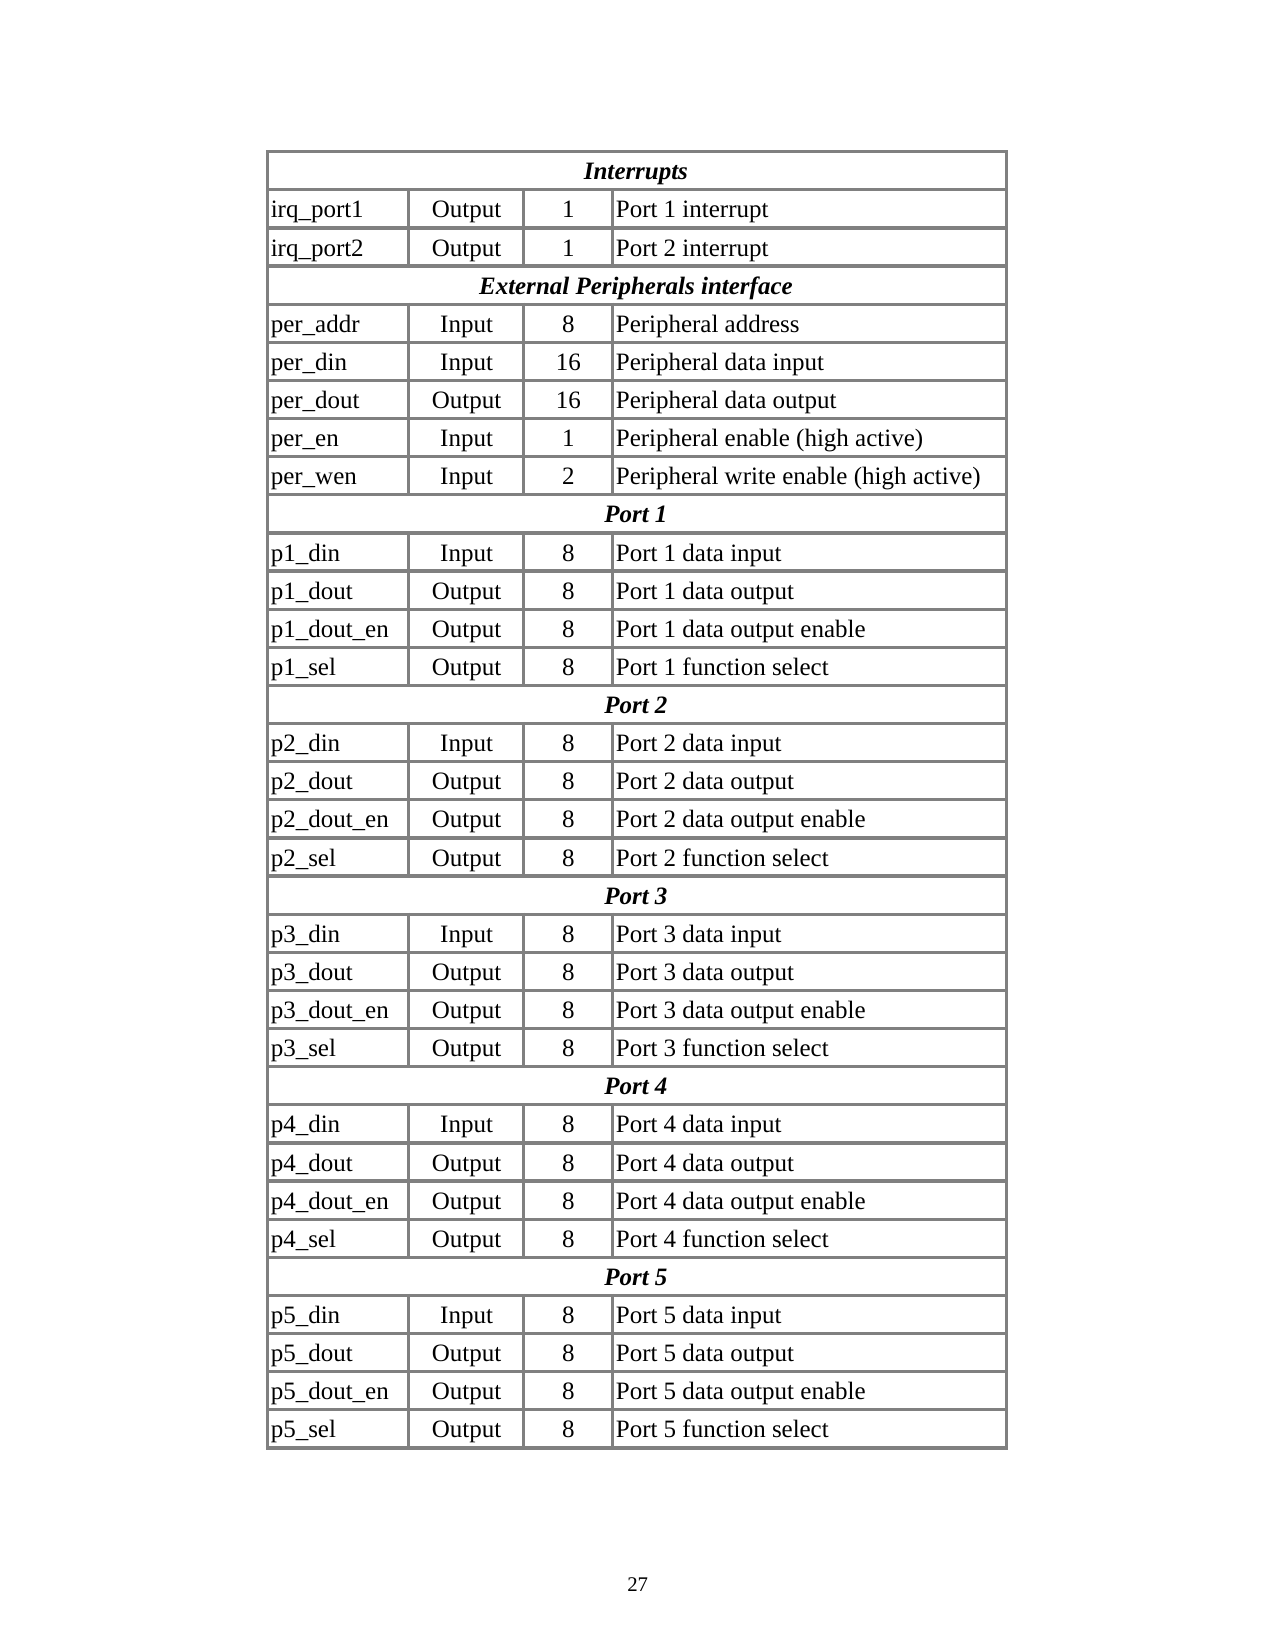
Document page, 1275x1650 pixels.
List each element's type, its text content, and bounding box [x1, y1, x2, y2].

table_cell Output [410, 840, 522, 874]
table_cell Output [410, 801, 522, 836]
table_cell p5_dout_en [269, 1373, 407, 1408]
table_cell Output [410, 1145, 522, 1179]
table_cell per_din [269, 344, 407, 379]
table_cell Port 4 data input [614, 1106, 1005, 1141]
table_cell per_en [269, 420, 407, 455]
table_cell 8 [525, 1106, 611, 1141]
table_cell p2_dout [269, 763, 407, 798]
table_cell Output [410, 1335, 522, 1370]
table_cell irq_port2 [269, 230, 407, 264]
table_cell Interrupts [269, 153, 1005, 188]
table_cell Input [410, 458, 522, 493]
table_cell Peripheral data input [614, 344, 1005, 379]
table_cell p5_dout [269, 1335, 407, 1370]
table_cell 8 [525, 916, 611, 951]
table_cell Port 1 data input [614, 535, 1005, 569]
table_cell p4_sel [269, 1221, 407, 1256]
table_cell p1_din [269, 535, 407, 569]
table_cell 8 [525, 306, 611, 341]
table_cell per_wen [269, 458, 407, 493]
table_cell Port 3 data output enable [614, 992, 1005, 1027]
table_cell Output [410, 611, 522, 646]
table_cell Port 2 [269, 687, 1005, 722]
table_cell Port 2 data output [614, 763, 1005, 798]
table_cell p3_din [269, 916, 407, 951]
table_cell p3_sel [269, 1030, 407, 1065]
table_cell Output [410, 382, 522, 417]
table_cell Output [410, 1221, 522, 1256]
table_cell Port 3 data input [614, 916, 1005, 951]
table_cell Input [410, 535, 522, 569]
table_cell 8 [525, 954, 611, 989]
table_cell Output [410, 1373, 522, 1408]
table_cell Port 2 data output enable [614, 801, 1005, 836]
table_cell p5_din [269, 1297, 407, 1332]
table_cell 16 [525, 344, 611, 379]
table_cell 8 [525, 1297, 611, 1332]
table_cell Port 5 function select [614, 1411, 1005, 1446]
table_cell p4_dout_en [269, 1183, 407, 1217]
table_cell Port 4 data output enable [614, 1183, 1005, 1217]
table_cell Peripheral address [614, 306, 1005, 341]
table_cell Port 5 [269, 1259, 1005, 1294]
table_cell Port 1 data output [614, 573, 1005, 607]
table_cell 8 [525, 573, 611, 607]
table_cell 8 [525, 611, 611, 646]
table_cell p4_din [269, 1106, 407, 1141]
table_cell Input [410, 306, 522, 341]
table_cell 8 [525, 1030, 611, 1065]
table_cell p1_sel [269, 649, 407, 684]
table_cell 8 [525, 1221, 611, 1256]
table_cell Port 4 function select [614, 1221, 1005, 1256]
table_cell p3_dout_en [269, 992, 407, 1027]
table_cell 8 [525, 535, 611, 569]
table_cell Port 3 data output [614, 954, 1005, 989]
table_cell Peripheral enable (high active) [614, 420, 1005, 455]
table_cell Port 1 [269, 496, 1005, 531]
table_cell 1 [525, 420, 611, 455]
table_cell Input [410, 420, 522, 455]
table_cell Port 2 function select [614, 840, 1005, 874]
table_cell 8 [525, 1183, 611, 1217]
table_cell Input [410, 916, 522, 951]
table_cell Port 2 interrupt [614, 230, 1005, 264]
table_cell Output [410, 230, 522, 264]
table_cell Peripheral data output [614, 382, 1005, 417]
table_cell Output [410, 954, 522, 989]
table_cell 8 [525, 725, 611, 760]
table_cell 1 [525, 230, 611, 264]
table_cell 8 [525, 649, 611, 684]
table_cell p1_dout [269, 573, 407, 607]
table_cell Output [410, 763, 522, 798]
table_cell p2_sel [269, 840, 407, 874]
table_cell irq_port1 [269, 191, 407, 226]
table_cell Port 4 data output [614, 1145, 1005, 1179]
table_cell Port 5 data input [614, 1297, 1005, 1332]
table_cell Input [410, 725, 522, 760]
table_cell 8 [525, 992, 611, 1027]
table_cell 2 [525, 458, 611, 493]
table_cell Port 1 interrupt [614, 191, 1005, 226]
table_cell Port 5 data output [614, 1335, 1005, 1370]
table_cell Port 5 data output enable [614, 1373, 1005, 1408]
table_cell Output [410, 1030, 522, 1065]
table_cell 8 [525, 1335, 611, 1370]
table_cell per_addr [269, 306, 407, 341]
table_cell 8 [525, 801, 611, 836]
table_cell External Peripherals interface [269, 268, 1005, 302]
table_cell Port 3 function select [614, 1030, 1005, 1065]
table_cell Port 1 function select [614, 649, 1005, 684]
table_cell p1_dout_en [269, 611, 407, 646]
table_cell Input [410, 344, 522, 379]
table_cell per_dout [269, 382, 407, 417]
table_cell p4_dout [269, 1145, 407, 1179]
table_cell Port 4 [269, 1068, 1005, 1103]
table_cell Port 2 data input [614, 725, 1005, 760]
table_cell 8 [525, 840, 611, 874]
table_cell 8 [525, 1145, 611, 1179]
table_cell 8 [525, 1373, 611, 1408]
table_cell Output [410, 573, 522, 607]
table_cell 8 [525, 763, 611, 798]
table_cell Peripheral write enable (high active) [614, 458, 1005, 493]
table_cell 1 [525, 191, 611, 226]
table_cell p3_dout [269, 954, 407, 989]
table_cell p5_sel [269, 1411, 407, 1446]
table_cell Port 1 data output enable [614, 611, 1005, 646]
table_cell Input [410, 1297, 522, 1332]
table_cell Input [410, 1106, 522, 1141]
table_cell p2_dout_en [269, 801, 407, 836]
table_cell 8 [525, 1411, 611, 1446]
table_cell Output [410, 191, 522, 226]
table_cell Port 3 [269, 878, 1005, 912]
table_cell Output [410, 992, 522, 1027]
table_cell Output [410, 649, 522, 684]
table_cell Output [410, 1183, 522, 1217]
table_cell Output [410, 1411, 522, 1446]
table_cell 16 [525, 382, 611, 417]
table_cell p2_din [269, 725, 407, 760]
